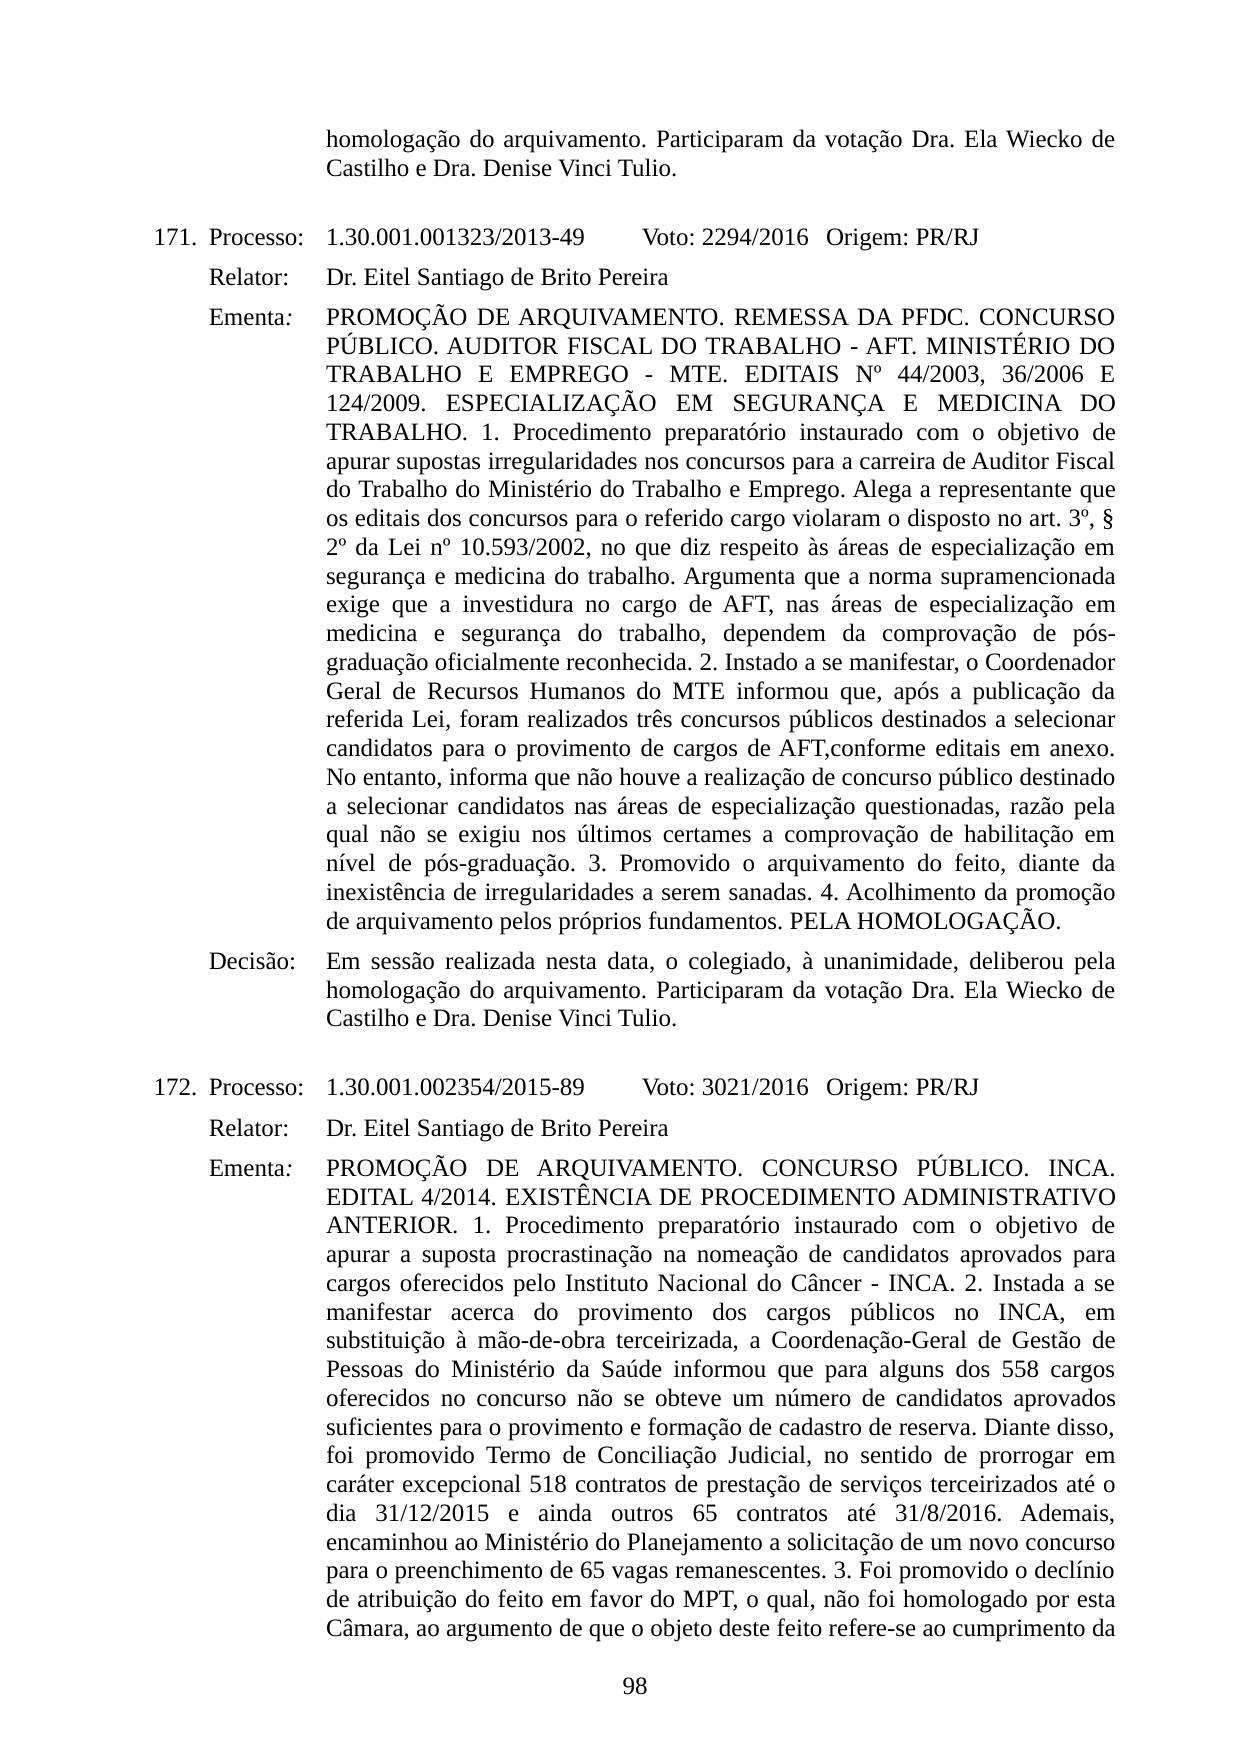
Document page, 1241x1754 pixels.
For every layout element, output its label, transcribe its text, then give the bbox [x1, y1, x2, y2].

table_cell [148, 118, 203, 187]
table_header Processo: [203, 1067, 320, 1107]
table_cell [148, 1147, 203, 1647]
table_cell Decisão: [203, 940, 320, 1038]
table_cell Ementa: [203, 296, 320, 940]
table_cell [148, 296, 203, 940]
table_header Origem: PR/RJ [820, 1067, 1122, 1107]
table_cell Relator: [203, 256, 320, 296]
table_header 171. [148, 216, 203, 256]
table_cell Ementa: [203, 1147, 320, 1647]
table_header Processo: [203, 216, 320, 256]
table_cell Dr. Eitel Santiago de Brito Pereira [320, 1107, 1122, 1147]
table_header 1.30.001.002354/2015-89 [320, 1067, 636, 1107]
table_header Voto: 3021/2016 [636, 1067, 820, 1107]
table_cell homologação do arquivamento. Participaram da votação Dra. Ela Wiecko de Castilho e Dra. Denise Vinci Tulio. [320, 118, 1122, 187]
table_cell [203, 118, 320, 187]
table_header 172. [148, 1067, 203, 1107]
table_cell Relator: [203, 1107, 320, 1147]
table_header 1.30.001.001323/2013-49 [320, 216, 636, 256]
table_cell PROMOÇÃO DE ARQUIVAMENTO. CONCURSO PÚBLICO. INCA. EDITAL 4/2014. EXISTÊNCIA DE PROCEDIMENTO ADMINISTRATIVO ANTERIOR. 1. Procedimento preparatório instaurado com o objetivo de apurar a suposta procrastinação na nomeação de candidatos aprovados para cargos oferecidos pelo Instituto Nacional do Câncer - INCA. 2. Instada a se manifestar acerca do provimento dos cargos públicos no INCA, em substituição à mão-de-obra terceirizada, a Coordenação-Geral de Gestão de Pessoas do Ministério da Saúde informou que para alguns dos 558 cargos oferecidos no concurso não se obteve um número de candidatos aprovados suficientes para o provimento e formação de cadastro de reserva. Diante disso, foi promovido Termo de Conciliação Judicial, no sentido de prorrogar em caráter excepcional 518 contratos de prestação de serviços terceirizados até o dia 31/12/2015 e ainda outros 65 contratos até 31/8/2016. Ademais, encaminhou ao Ministério do Planejamento a solicitação de um novo concurso para o preenchimento de 65 vagas remanescentes. 3. Foi promovido o declínio de atribuição do feito em favor do MPT, o qual, não foi homologado por esta Câmara, ao argumento de que o objeto deste feito refere-se ao cumprimento da [320, 1147, 1122, 1647]
table_cell [148, 1107, 203, 1147]
table_cell Dr. Eitel Santiago de Brito Pereira [320, 256, 1122, 296]
table_cell [148, 256, 203, 296]
table_header Origem: PR/RJ [820, 216, 1122, 256]
table_cell [148, 940, 203, 1038]
table_cell PROMOÇÃO DE ARQUIVAMENTO. REMESSA DA PFDC. CONCURSO PÚBLICO. AUDITOR FISCAL DO TRABALHO - AFT. MINISTÉRIO DO TRABALHO E EMPREGO - MTE. EDITAIS Nº 44/2003, 36/2006 E 124/2009. ESPECIALIZAÇÃO EM SEGURANÇA E MEDICINA DO TRABALHO. 1. Procedimento preparatório instaurado com o objetivo de apurar supostas irregularidades nos concursos para a carreira de Auditor Fiscal do Trabalho do Ministério do Trabalho e Emprego. Alega a representante que os editais dos concursos para o referido cargo violaram o disposto no art. 3º, § 2º da Lei nº 10.593/2002, no que diz respeito às áreas de especialização em segurança e medicina do trabalho. Argumenta que a norma supramencionada exige que a investidura no cargo de AFT, nas áreas de especialização em medicina e segurança do trabalho, dependem da comprovação de pós-graduação oficialmente reconhecida. 2. Instado a se manifestar, o Coordenador Geral de Recursos Humanos do MTE informou que, após a publicação da referida Lei, foram realizados três concursos públicos destinados a selecionar candidatos para o provimento de cargos de AFT,conforme editais em anexo. No entanto, informa que não houve a realização de concurso público destinado a selecionar candidatos nas áreas de especialização questionadas, razão pela qual não se exigiu nos últimos certames a comprovação de habilitação em nível de pós-graduação. 3. Promovido o arquivamento do feito, diante da inexistência de irregularidades a serem sanadas. 4. Acolhimento da promoção de arquivamento pelos próprios fundamentos. PELA HOMOLOGAÇÃO. [320, 296, 1122, 940]
table_header Voto: 2294/2016 [636, 216, 820, 256]
table_cell Em sessão realizada nesta data, o colegiado, à unanimidade, deliberou pela homologação do arquivamento. Participaram da votação Dra. Ela Wiecko de Castilho e Dra. Denise Vinci Tulio. [320, 940, 1122, 1038]
